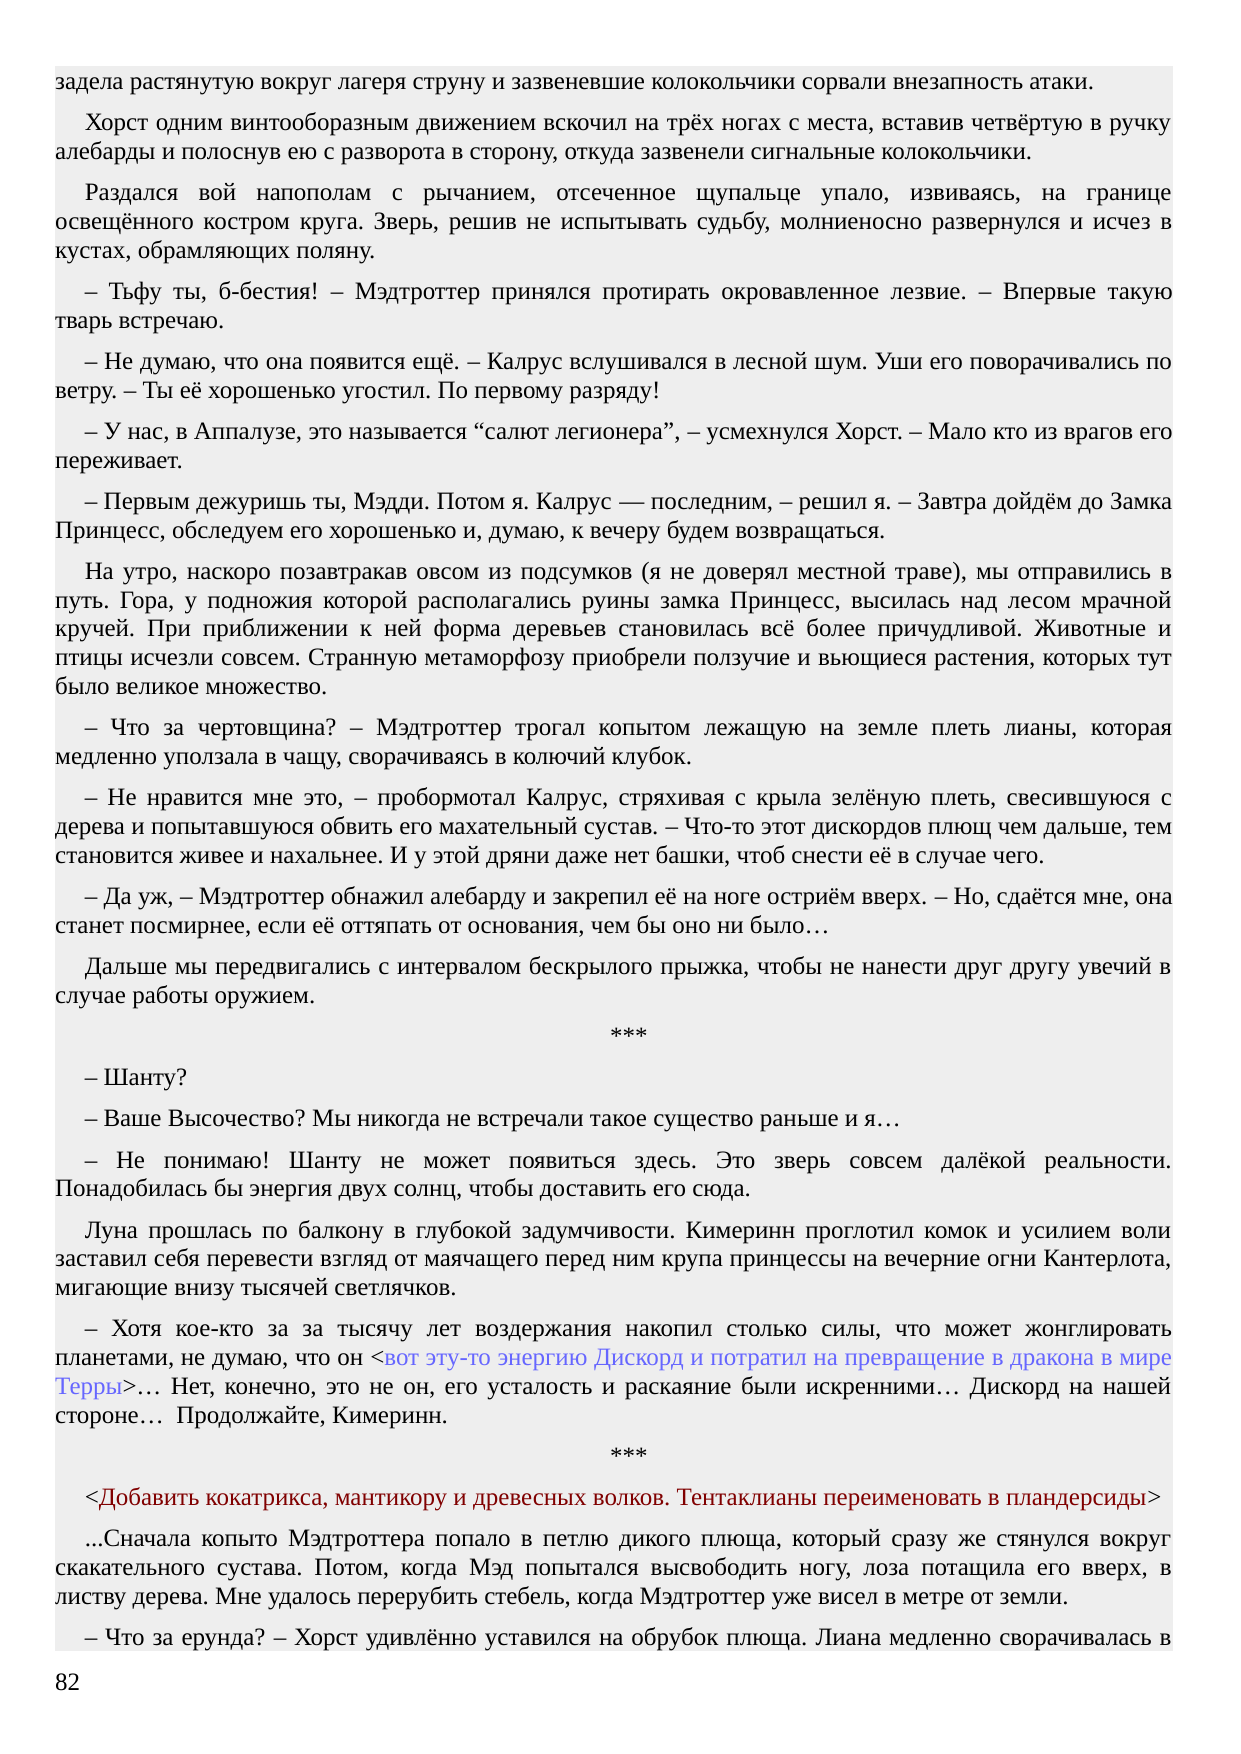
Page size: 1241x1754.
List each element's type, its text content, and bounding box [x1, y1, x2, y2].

text – Шанту? [55, 1062, 1173, 1091]
text – Тьфу ты, б-бестия! – Мэдтроттер принялся протирать окровавленное лезвие. – Впервые такую тварь встречаю. [55, 276, 1173, 333]
text Хорст одним винтооборазным движением вскочил на трёх ногах с места, вставив четвёртую в ручку алебарды и полоснув ею с разворота в сторону, откуда зазвенели сигнальные колокольчики. [55, 107, 1173, 165]
text задела растянутую вокруг лагеря струну и зазвеневшие колокольчики сорвали внезапность атаки. [55, 66, 1173, 95]
text *** [55, 1021, 1173, 1050]
text – Ваше Высочество? Мы никогда не встречали такое существо раньше и я… [55, 1103, 1173, 1132]
text – Хотя кое-кто за за тысячу лет воздержания накопил столько силы, что может жонглировать планетами, не думаю, что он <вот эту-то энергию Дискорд и потратил на превращение в дракона в мире Терры>… Нет, конечно, это не он, его усталость и раскаяние были искренними… Дискорд на нашей стороне… Продолжайте, Кимеринн. [55, 1313, 1173, 1428]
text – Не думаю, что она появится ещё. – Калрус вслушивался в лесной шум. Уши его поворачивались по ветру. – Ты её хорошенько угостил. По первому разряду! [55, 346, 1173, 403]
text – Не понимаю! Шанту не может появиться здесь. Это зверь совсем далёкой реальности. Понадобилась бы энергия двух солнц, чтобы доставить его сюда. [55, 1145, 1173, 1202]
text <Добавить кокатрикса, мантикору и древесных волков. Тентаклианы переименовать в пландерсиды> [55, 1482, 1173, 1511]
text ...Сначала копыто Мэдтроттера попало в петлю дикого плюща, который сразу же стянулся вокруг скакательного сустава. Потом, когда Мэд попытался высвободить ногу, лоза потащила его вверх, в листву дерева. Мне удалось перерубить стебель, когда Мэдтроттер уже висел в метре от земли. [55, 1523, 1173, 1610]
text – Не нравится мне это, – пробормотал Калрус, стряхивая с крыла зелёную плеть, свесившуюся с дерева и попытавшуюся обвить его махательный сустав. – Что-то этот дискордов плющ чем дальше, тем становится живее и нахальнее. И у этой дряни даже нет башки, чтоб снести её в случае чего. [55, 782, 1173, 868]
text Луна прошлась по балкону в глубокой задумчивости. Кимеринн проглотил комок и усилием воли заставил себя перевести взгляд от маячащего перед ним крупа принцессы на вечерние огни Кантерлота, мигающие внизу тысячей светлячков. [55, 1215, 1173, 1301]
text – Что за ерунда? – Хорст удивлённо уставился на обрубок плюща. Лиана медленно сворачивалась в [55, 1622, 1173, 1651]
text – Что за чертовщина? – Мэдтроттер трогал копытом лежащую на земле плеть лианы, которая медленно уползала в чащу, сворачиваясь в колючий клубок. [55, 712, 1173, 770]
text *** [55, 1441, 1173, 1470]
text – У нас, в Аппалузе, это называется “салют легионера”, – усмехнулся Хорст. – Мало кто из врагов его переживает. [55, 416, 1173, 473]
text Дальше мы передвигались с интервалом бескрылого прыжка, чтобы не нанести друг другу увечий в случае работы оружием. [55, 951, 1173, 1008]
text – Да уж, – Мэдтроттер обнажил алебарду и закрепил её на ноге остриём вверх. – Но, сдаётся мне, она станет посмирнее, если её оттяпать от основания, чем бы оно ни было… [55, 881, 1173, 938]
text – Первым дежуришь ты, Мэдди. Потом я. Калрус — последним, – решил я. – Завтра дойдём до Замка Принцесс, обследуем его хорошенько и, думаю, к вечеру будем возвращаться. [55, 486, 1173, 543]
text Раздался вой напополам с рычанием, отсеченное щупальце упало, извиваясь, на границе освещённого костром круга. Зверь, решив не испытывать судьбу, молниеносно развернулся и исчез в кустах, обрамляющих поляну. [55, 177, 1173, 263]
text На утро, наскоро позавтракав овсом из подсумков (я не доверял местной траве), мы отправились в путь. Гора, у подножия которой располагались руины замка Принцесс, высилась над лесом мрачной кручей. При приближении к ней форма деревьев становилась всё более причудливой. Животные и птицы исчезли совсем. Странную метаморфозу приобрели ползучие и вьющиеся растения, которых тут было великое множество. [55, 556, 1173, 700]
